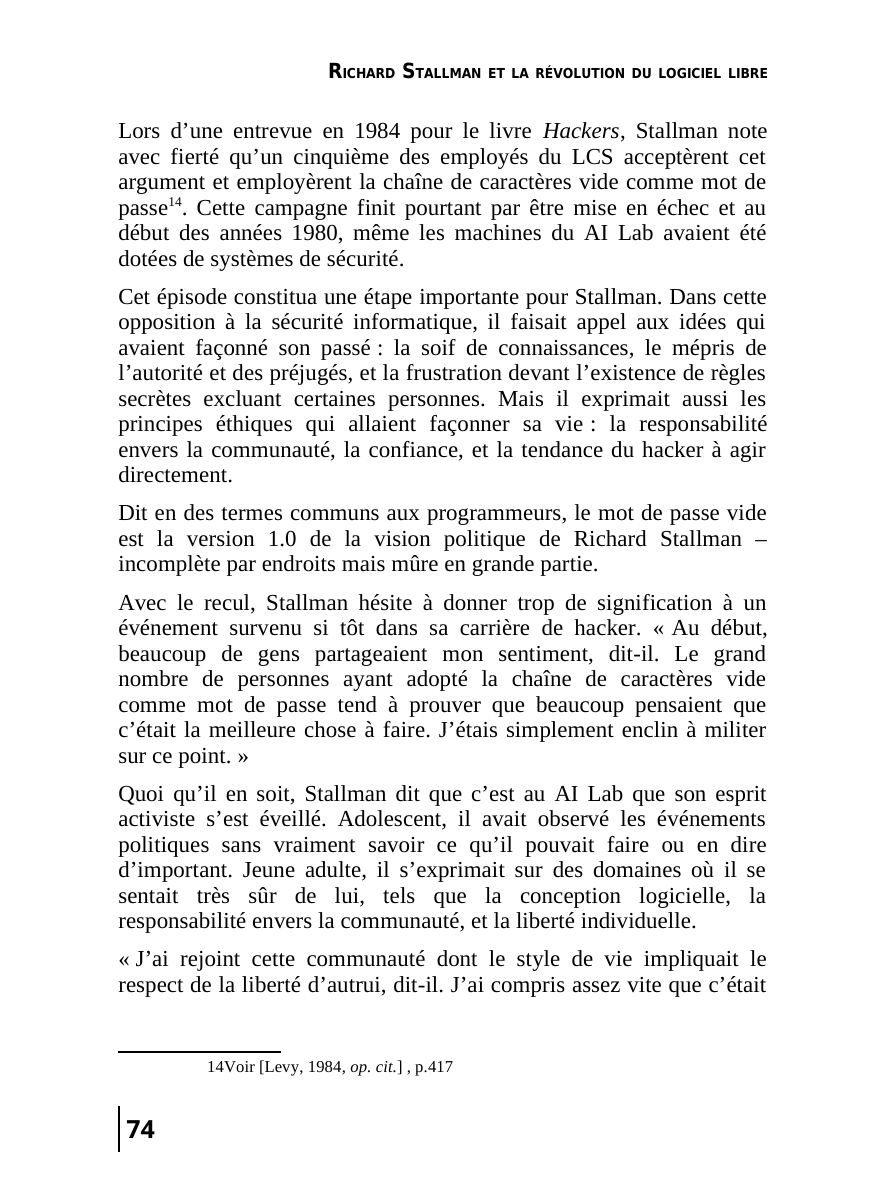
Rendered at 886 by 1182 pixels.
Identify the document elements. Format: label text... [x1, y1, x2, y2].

text Avec le recul, Stallman hésite à donner trop de signification à un événement survenu si tôt dans sa carrière de hacker. « Au début, beaucoup de gens partageaient mon sentiment, dit-il. Le grand nombre de personnes ayant adopté la chaîne de caractères vide comme mot de passe tend à prouver que beaucoup pensaient que c’était la meilleure chose à faire. J’étais simplement enclin à militer sur ce point. » [118, 589, 768, 768]
text Dit en des termes communs aux programmeurs, le mot de passe vide est la version 1.0 de la vision politique de Richard Stallman – incomplète par endroits mais mûre en grande partie. [118, 500, 768, 577]
text « J’ai rejoint cette communauté dont le style de vie impliquait le respect de la liberté d’autrui, dit-il. J’ai compris assez vite que c’était [118, 946, 768, 997]
text Quoi qu’il en soit, Stallman dit que c’est au AI Lab que son esprit activiste s’est éveillé. Adolescent, il avait observé les événements politiques sans vraiment savoir ce qu’il pouvait faire ou en dire d’important. Jeune adulte, il s’exprimait sur des domaines où il se sentait très sûr de lui, tels que la conception logicielle, la responsabilité envers la communauté, et la liberté individuelle. [118, 781, 768, 934]
text Lors d’une entrevue en 1984 pour le livre Hackers, Stallman note avec fierté qu’un cinquième des employés du LCS acceptèrent cet argument et employèrent la chaîne de caractères vide comme mot de passe. Cette campagne finit pourtant par être mise en échec et au début des années 1980, même les machines du AI Lab avaient été dotées de systèmes de sécurité. [118, 118, 768, 271]
text Voir [Levy, 1984, op. cit.] , p.417 [207, 1058, 768, 1076]
text Cet épisode constitua une étape importante pour Stallman. Dans cette opposition à la sécurité informatique, il faisait appel aux idées qui avaient façonné son passé : la soif de connaissances, le mépris de l’autorité et des préjugés, et la frustration devant l’existence de règles secrètes excluant certaines personnes. Mais il exprimait aussi les principes éthiques qui allaient façonner sa vie : la responsabilité envers la communauté, la confiance, et la tendance du hacker à agir directement. [118, 284, 768, 488]
